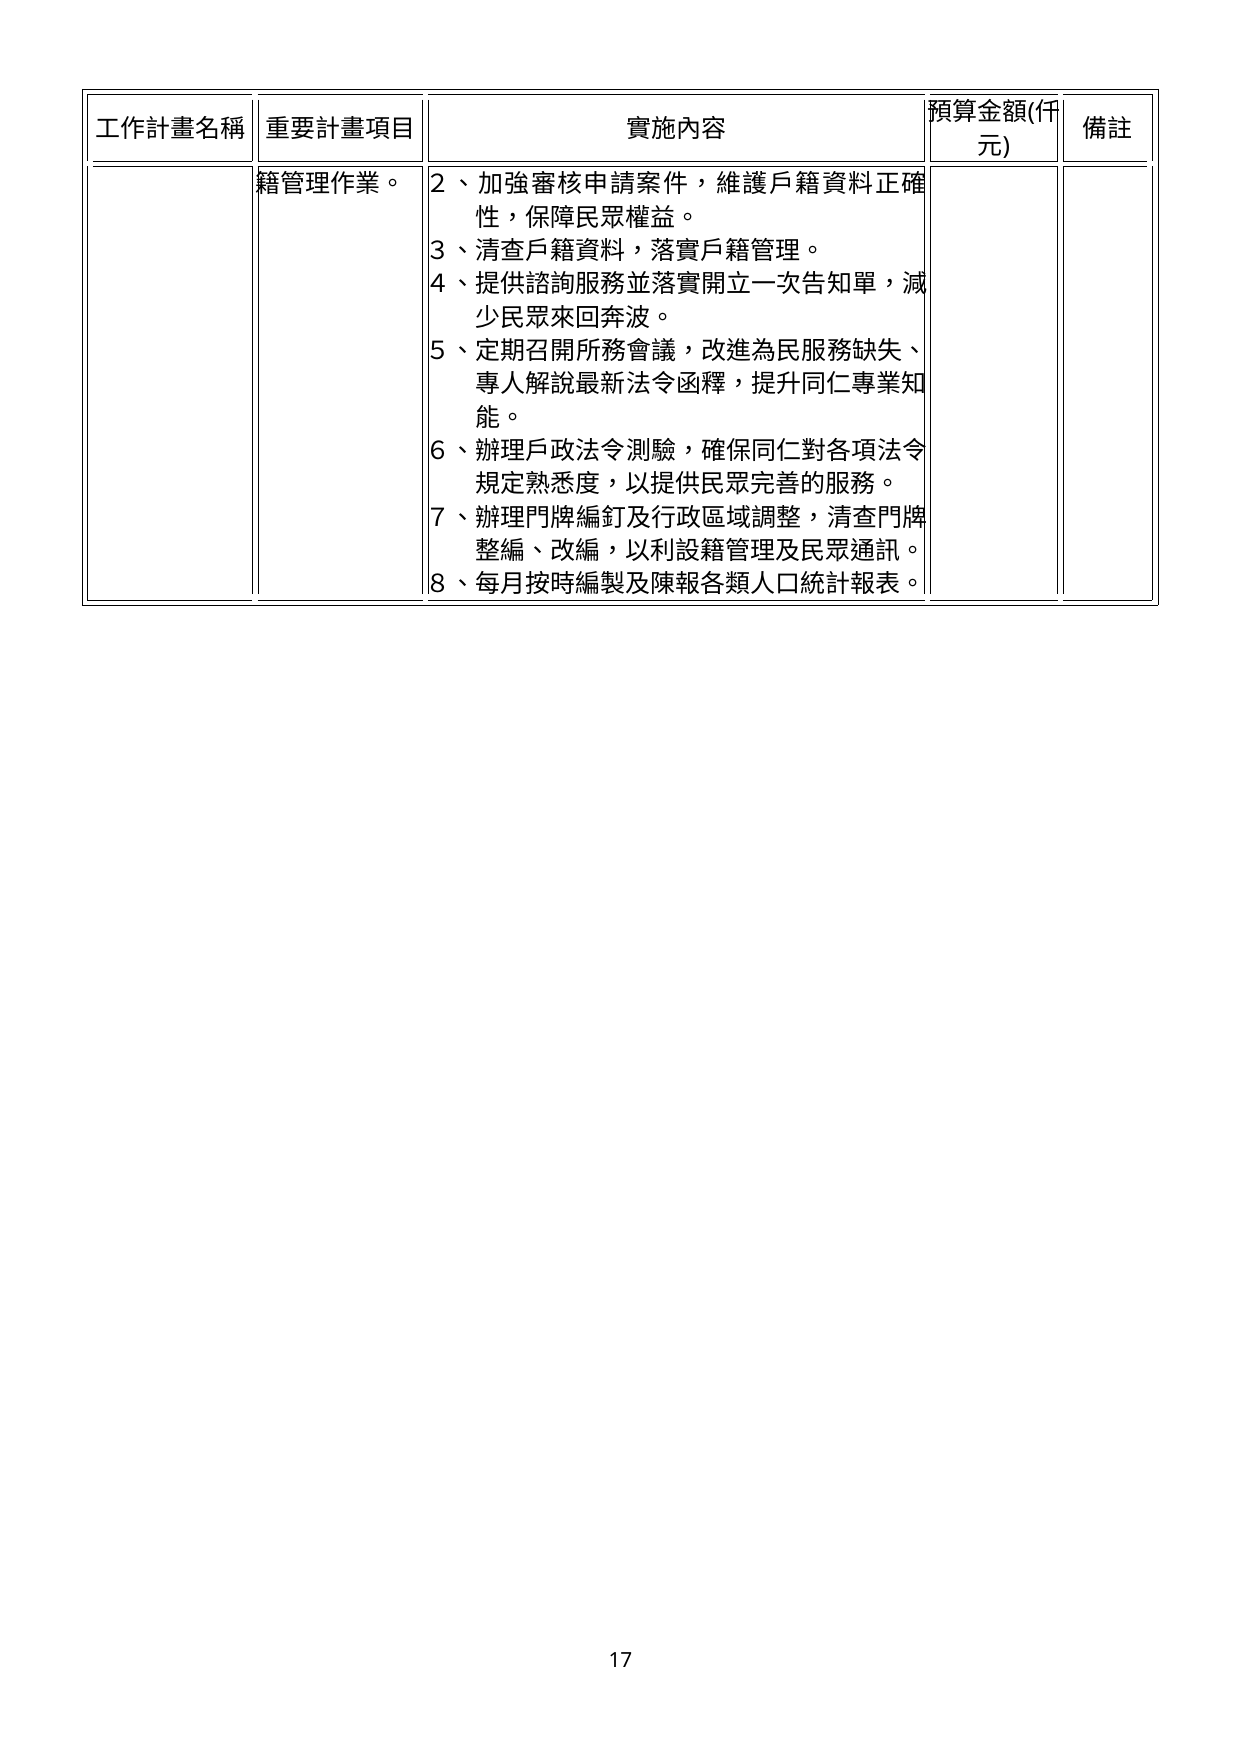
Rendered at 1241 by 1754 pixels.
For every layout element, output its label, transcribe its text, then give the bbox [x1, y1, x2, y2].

table_cell [927, 161, 1060, 599]
table_cell [1060, 161, 1155, 599]
table_header 工作計畫名稱 [85, 90, 255, 161]
table_header 備註 [1060, 90, 1155, 161]
table_header 重要計畫項目 [255, 90, 425, 161]
table_header 預算金額(仟元) [927, 90, 1060, 161]
table_header 實施內容 [425, 90, 927, 161]
table_cell ２、加強審核申請案件，維護戶籍資料正確性，保障民眾權益。 ３、清查戶籍資料，落實戶籍管理。 ４、提供諮詢服務並落實開立一次告知單，減少民眾來回奔波。 ５、定期召開所務會議，改進為民服務缺失、專人解說最新法令函釋，提升同仁專業知能。 ６、辦理戶政法令測驗，確保同仁對各項法令規定熟悉度，以提供民眾完善的服務。 ７、辦理門牌編釘及行政區域調整，清查門牌整編、改編，以利設籍管理及民眾通訊。 ８、每月按時編製及陳報各類人口統計報表。 [425, 161, 927, 599]
table_cell [85, 161, 255, 599]
table_cell 籍管理作業。 [255, 161, 425, 599]
